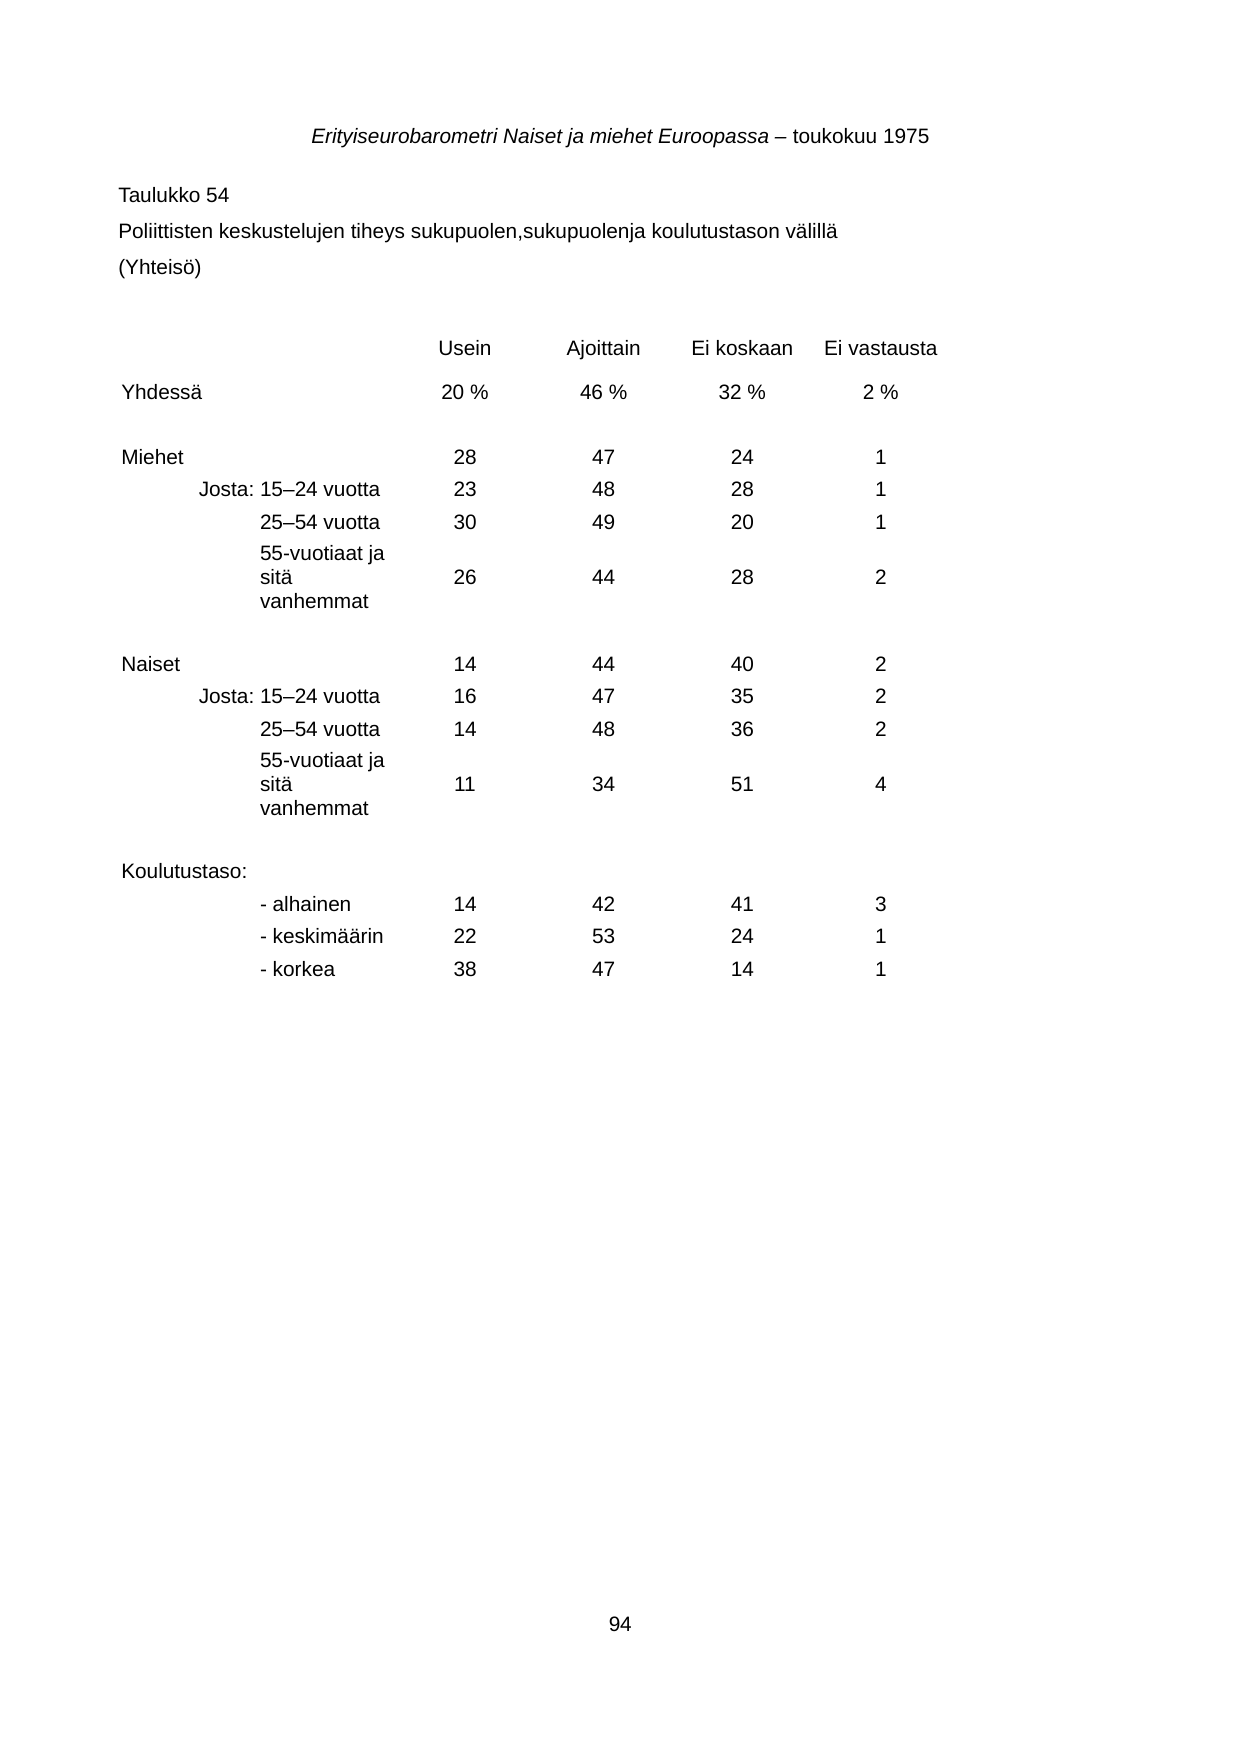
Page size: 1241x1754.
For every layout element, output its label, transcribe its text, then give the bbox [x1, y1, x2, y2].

table_cell 46 % [534, 376, 673, 408]
table_cell [395, 823, 534, 855]
table_cell 35 [673, 680, 811, 713]
table_cell 14 [395, 713, 534, 745]
table_cell 47 [534, 952, 673, 985]
table_cell 47 [534, 680, 673, 713]
table_cell 1 [811, 952, 950, 985]
table_cell [673, 615, 811, 648]
table_cell - keskimäärin [257, 920, 395, 952]
table_cell Yhdessä [118, 376, 257, 408]
table_cell 1 [811, 441, 950, 473]
table_cell 2 [811, 680, 950, 713]
table_cell 25–54 vuotta [257, 505, 395, 538]
table_header Usein [395, 320, 534, 376]
table_cell 3 [811, 888, 950, 920]
table_cell 40 [673, 648, 811, 680]
table_cell [118, 745, 257, 823]
table_cell 23 [395, 473, 534, 505]
table_cell [257, 648, 395, 680]
table_cell [534, 855, 673, 887]
table_cell 42 [534, 888, 673, 920]
table_header [118, 320, 257, 376]
table_cell [395, 855, 534, 887]
table_cell 48 [534, 713, 673, 745]
table_cell 4 [811, 745, 950, 823]
table_cell [118, 920, 257, 952]
table_cell [118, 888, 257, 920]
table_header Ajoittain [534, 320, 673, 376]
table_cell 41 [673, 888, 811, 920]
table_cell 15–24 vuotta [257, 473, 395, 505]
table_cell 2 [811, 713, 950, 745]
table_cell [811, 615, 950, 648]
table_cell 28 [673, 473, 811, 505]
table_cell 2 % [811, 376, 950, 408]
table_cell 28 [673, 538, 811, 615]
text (Yhteisö) [118, 254, 1122, 278]
table_cell [673, 408, 811, 441]
table_cell [811, 408, 950, 441]
table_cell 25–54 vuotta [257, 713, 395, 745]
table_cell [395, 408, 534, 441]
table_cell 11 [395, 745, 534, 823]
table_cell Koulutustaso: [118, 855, 395, 887]
table_cell 28 [395, 441, 534, 473]
table_cell 47 [534, 441, 673, 473]
table_cell [534, 615, 673, 648]
table_cell Miehet [118, 441, 257, 473]
table_cell 14 [673, 952, 811, 985]
table_cell - alhainen [257, 888, 395, 920]
table_cell 49 [534, 505, 673, 538]
table_cell 24 [673, 920, 811, 952]
table_cell Josta: [118, 473, 257, 505]
table_cell [118, 615, 257, 648]
table_cell 24 [673, 441, 811, 473]
table_cell [257, 615, 395, 648]
table_cell 38 [395, 952, 534, 985]
table_cell 34 [534, 745, 673, 823]
table_cell [118, 713, 257, 745]
table_cell [534, 823, 673, 855]
table_cell [811, 855, 950, 887]
table_cell 14 [395, 648, 534, 680]
table_cell [811, 823, 950, 855]
table_cell Josta: [118, 680, 257, 713]
table_cell 2 [811, 648, 950, 680]
table_cell 44 [534, 648, 673, 680]
table_cell 51 [673, 745, 811, 823]
table_header [257, 320, 395, 376]
table_cell [118, 538, 257, 615]
text Poliittisten keskustelujen tiheys sukupuolen,sukupuolenja koulutustason välillä [118, 219, 1122, 243]
table_cell 55-vuotiaat ja sitä vanhemmat [257, 745, 395, 823]
table_cell [118, 823, 257, 855]
table_cell [673, 823, 811, 855]
table_cell 15–24 vuotta [257, 680, 395, 713]
table_cell [257, 408, 395, 441]
table_cell [534, 408, 673, 441]
table_cell - korkea [257, 952, 395, 985]
table_cell 36 [673, 713, 811, 745]
table_cell 20 % [395, 376, 534, 408]
table_cell 1 [811, 473, 950, 505]
table_cell [257, 441, 395, 473]
table_cell 55-vuotiaat ja sitä vanhemmat [257, 538, 395, 615]
table_cell Naiset [118, 648, 257, 680]
table_cell [118, 505, 257, 538]
table_cell [395, 615, 534, 648]
table_cell [673, 855, 811, 887]
table_cell 22 [395, 920, 534, 952]
table_cell [118, 408, 257, 441]
table_cell [257, 376, 395, 408]
table_cell 26 [395, 538, 534, 615]
table_cell 14 [395, 888, 534, 920]
table_cell 48 [534, 473, 673, 505]
table_cell 1 [811, 920, 950, 952]
table_cell [257, 823, 395, 855]
table_cell 30 [395, 505, 534, 538]
table_header Ei vastausta [811, 320, 950, 376]
table_cell 2 [811, 538, 950, 615]
text Taulukko 54 [118, 183, 1122, 207]
table_header Ei koskaan [673, 320, 811, 376]
table_cell 53 [534, 920, 673, 952]
table_cell 16 [395, 680, 534, 713]
table_cell 32 % [673, 376, 811, 408]
table_cell 20 [673, 505, 811, 538]
table_cell [118, 952, 257, 985]
table_cell 1 [811, 505, 950, 538]
table_cell 44 [534, 538, 673, 615]
